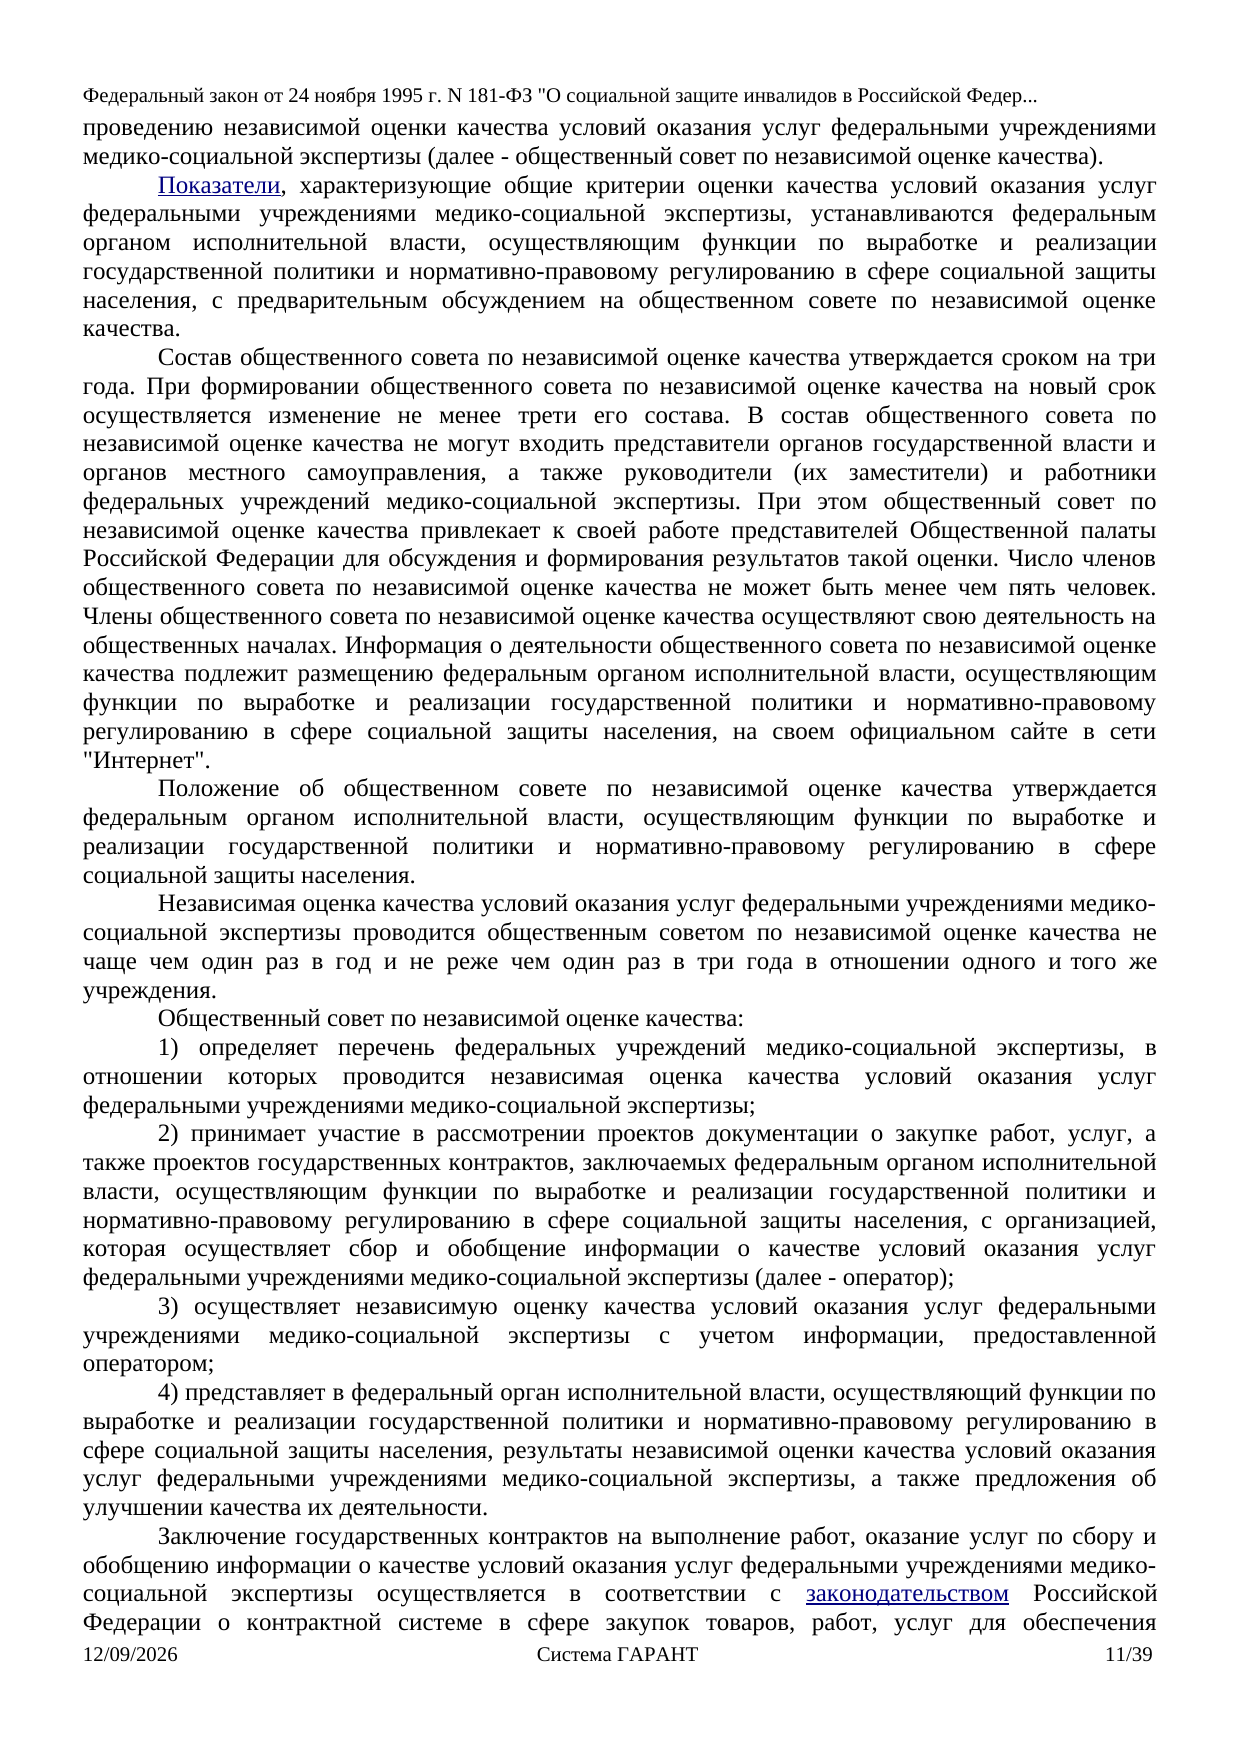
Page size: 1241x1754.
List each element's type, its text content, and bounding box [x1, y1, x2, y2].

text Состав общественного совета по независимой оценке качества утверждается сроком на три года. При формировании общественного совета по независимой оценке качества на новый срок осуществляется изменение не менее трети его состава. В состав общественного совета по независимой оценке качества не могут входить представители органов государственной власти и органов местного самоуправления, а также руководители (их заместители) и работники федеральных учреждений медико-социальной экспертизы. При этом общественный совет по независимой оценке качества привлекает к своей работе представителей Общественной палаты Российской Федерации для обсуждения и формирования результатов такой оценки. Число членов общественного совета по независимой оценке качества не может быть менее чем пять человек. Члены общественного совета по независимой оценке качества осуществляют свою деятельность на общественных началах. Информация о деятельности общественного совета по независимой оценке качества подлежит размещению федеральным органом исполнительной власти, осуществляющим функции по выработке и реализации государственной политики и нормативно-правовому регулированию в сфере социальной защиты населения, на своем официальном сайте в сети "Интернет". [83, 342, 1157, 773]
text Положение об общественном совете по независимой оценке качества утверждается федеральным органом исполнительной власти, осуществляющим функции по выработке и реализации государственной политики и нормативно-правовому регулированию в сфере социальной защиты населения. [83, 773, 1157, 888]
text 2) принимает участие в рассмотрении проектов документации о закупке работ, услуг, а также проектов государственных контрактов, заключаемых федеральным органом исполнительной власти, осуществляющим функции по выработке и реализации государственной политики и нормативно-правовому регулированию в сфере социальной защиты населения, с организацией, которая осуществляет сбор и обобщение информации о качестве условий оказания услуг федеральными учреждениями медико-социальной экспертизы (далее - оператор); [83, 1118, 1157, 1291]
text Заключение государственных контрактов на выполнение работ, оказание услуг по сбору и обобщению информации о качестве условий оказания услуг федеральными учреждениями медико-социальной экспертизы осуществляется в соответствии с законодательством Российской Федерации о контрактной системе в сфере закупок товаров, работ, услуг для обеспечения [83, 1521, 1157, 1636]
text Общественный совет по независимой оценке качества: [83, 1003, 1157, 1032]
text Показатели, характеризующие общие критерии оценки качества условий оказания услуг федеральными учреждениями медико-социальной экспертизы, устанавливаются федеральным органом исполнительной власти, осуществляющим функции по выработке и реализации государственной политики и нормативно-правовому регулированию в сфере социальной защиты населения, с предварительным обсуждением на общественном совете по независимой оценке качества. [83, 170, 1157, 342]
text 1) определяет перечень федеральных учреждений медико-социальной экспертизы, в отношении которых проводится независимая оценка качества условий оказания услуг федеральными учреждениями медико-социальной экспертизы; [83, 1032, 1157, 1118]
text Независимая оценка качества условий оказания услуг федеральными учреждениями медико-социальной экспертизы проводится общественным советом по независимой оценке качества не чаще чем один раз в год и не реже чем один раз в три года в отношении одного и того же учреждения. [83, 888, 1157, 1003]
text 3) осуществляет независимую оценку качества условий оказания услуг федеральными учреждениями медико-социальной экспертизы с учетом информации, предоставленной оператором; [83, 1291, 1157, 1377]
text проведению независимой оценки качества условий оказания услуг федеральными учреждениями медико-социальной экспертизы (далее - общественный совет по независимой оценке качества). [83, 112, 1157, 170]
text 4) представляет в федеральный орган исполнительной власти, осуществляющий функции по выработке и реализации государственной политики и нормативно-правовому регулированию в сфере социальной защиты населения, результаты независимой оценки качества условий оказания услуг федеральными учреждениями медико-социальной экспертизы, а также предложения об улучшении качества их деятельности. [83, 1377, 1157, 1521]
